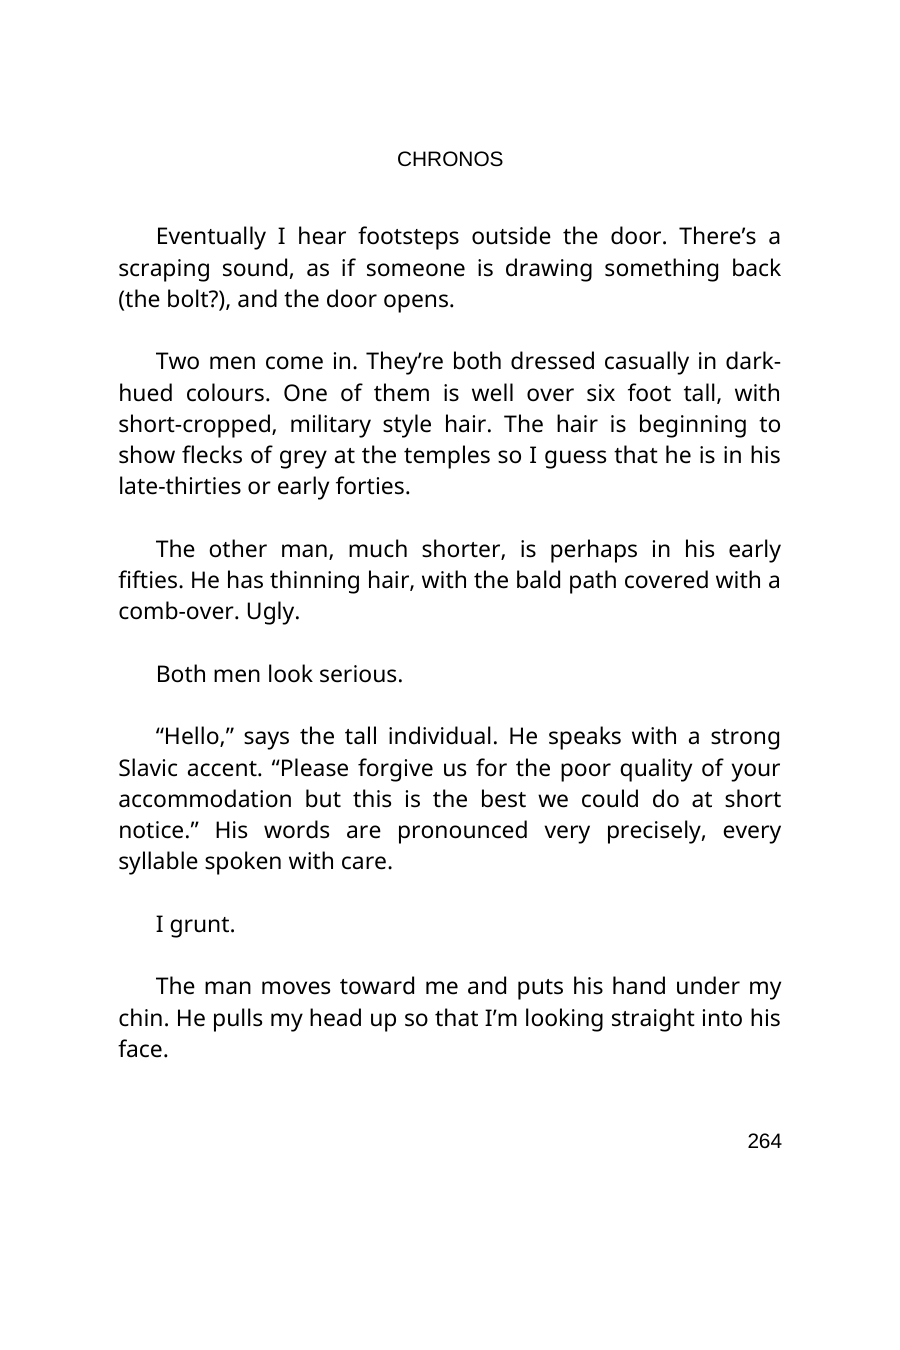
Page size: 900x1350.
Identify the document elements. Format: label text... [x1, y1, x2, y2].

text I grunt. [118, 908, 782, 939]
text Eventually I hear footsteps outside the door. There’s a scraping sound, as if someone is drawing something back (the bolt?), and the door opens. [118, 220, 782, 314]
text The man moves toward me and puts his hand under my chin. He pulls my head up so that I’m looking straight into his face. [118, 970, 782, 1064]
text “Hello,” says the tall individual. He speaks with a strong Slavic accent. “Please forgive us for the poor quality of your accommodation but this is the best we could do at short notice.” His words are pronounced very precisely, every syllable spoken with care. [118, 720, 782, 876]
text The other man, much shorter, is perhaps in his early fifties. He has thinning hair, with the bald path covered with a comb-over. Ugly. [118, 533, 782, 626]
text Both men look serious. [118, 658, 782, 689]
text Two men come in. They’re both dressed casually in dark-hued colours. One of them is well over six foot tall, with short-cropped, military style hair. The hair is beginning to show flecks of grey at the temples so I guess that he is in his late-thirties or early forties. [118, 345, 782, 501]
